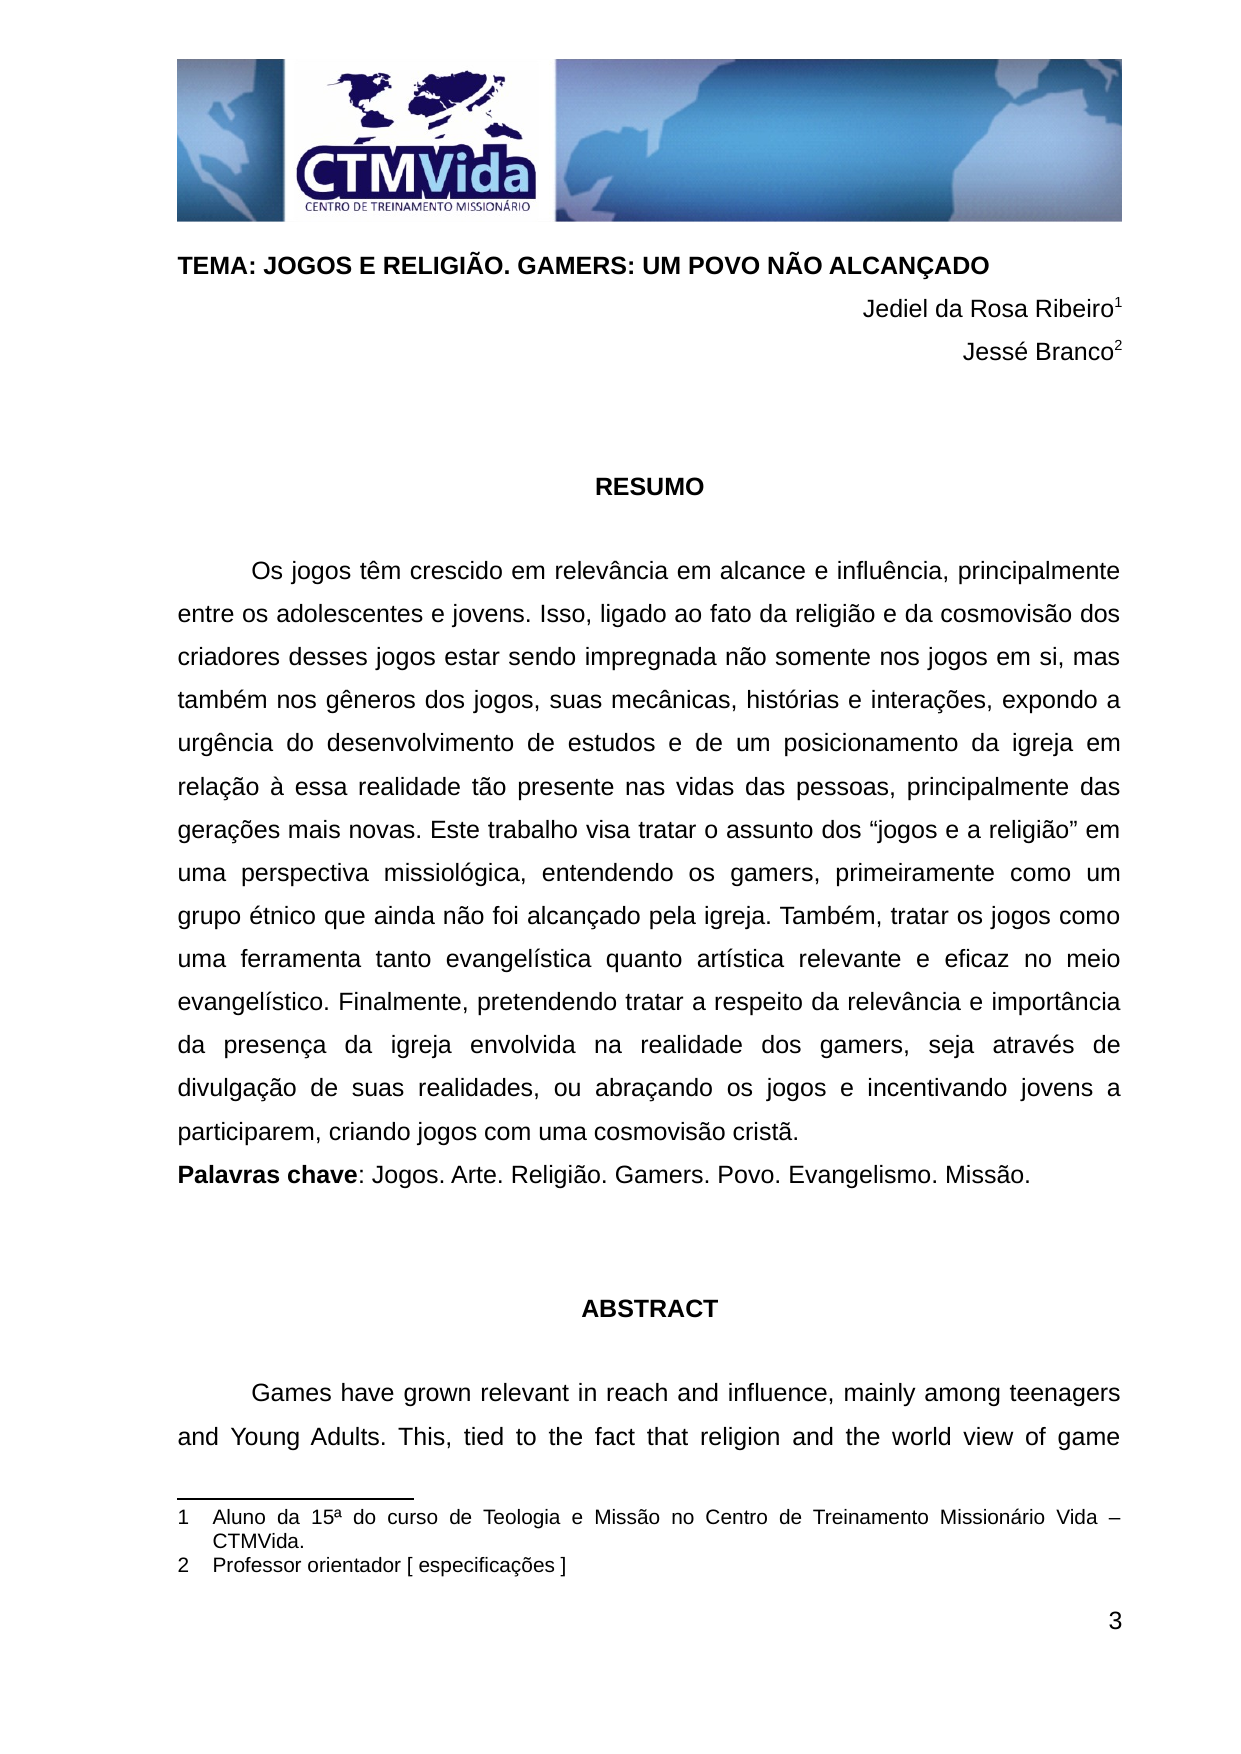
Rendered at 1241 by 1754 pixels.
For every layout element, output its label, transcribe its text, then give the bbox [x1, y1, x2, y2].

text Games have grown relevant in reach and influence, mainly among teenagers and Young Adults. This, tied to the fact that religion and the world view of game [177, 1378, 1122, 1450]
subtitle Resumo [177, 472, 1122, 500]
text Palavras chave: Jogos. Arte. Religião. Gamers. Povo. Evangelismo. Missão. [177, 1160, 1122, 1188]
text Aluno da 15ª do curso de Teologia e Missão no Centro de Treinamento Missionário Vida – CTMVida. [177, 1505, 1122, 1553]
text Jessé Branco [177, 337, 1122, 366]
text TEMA: JOGOS E RELIGIÃO. GAMERS: UM POVO NÃO ALCANÇADO [177, 251, 1122, 280]
text Jediel da Rosa Ribeiro [177, 294, 1122, 323]
text Professor orientador [ especificações ] [177, 1553, 1122, 1577]
subtitle Abstract [177, 1294, 1122, 1323]
text Os jogos têm crescido em relevância em alcance e influência, principalmente entre os adolescentes e jovens. Isso, ligado ao fato da religião e da cosmovisão dos criadores desses jogos estar sendo impregnada não somente nos jogos em si, mas também nos gêneros dos jogos, suas mecânicas, histórias e interações, expondo a urgência do desenvolvimento de estudos e de um posicionamento da igreja em relação à essa realidade tão presente nas vidas das pessoas, principalmente das gerações mais novas. Este trabalho visa tratar o assunto dos “jogos e a religião” em uma perspectiva missiológica, entendendo os gamers, primeiramente como um grupo étnico que ainda não foi alcançado pela igreja. Também, tratar os jogos como uma ferramenta tanto evangelística quanto artística relevante e eficaz no meio evangelístico. Finalmente, pretendendo tratar a respeito da relevância e importância da presença da igreja envolvida na realidade dos gamers, seja através de divulgação de suas realidades, ou abraçando os jogos e incentivando jovens a participarem, criando jogos com uma cosmovisão cristã. [177, 556, 1122, 1145]
picture [177, 59, 1122, 222]
